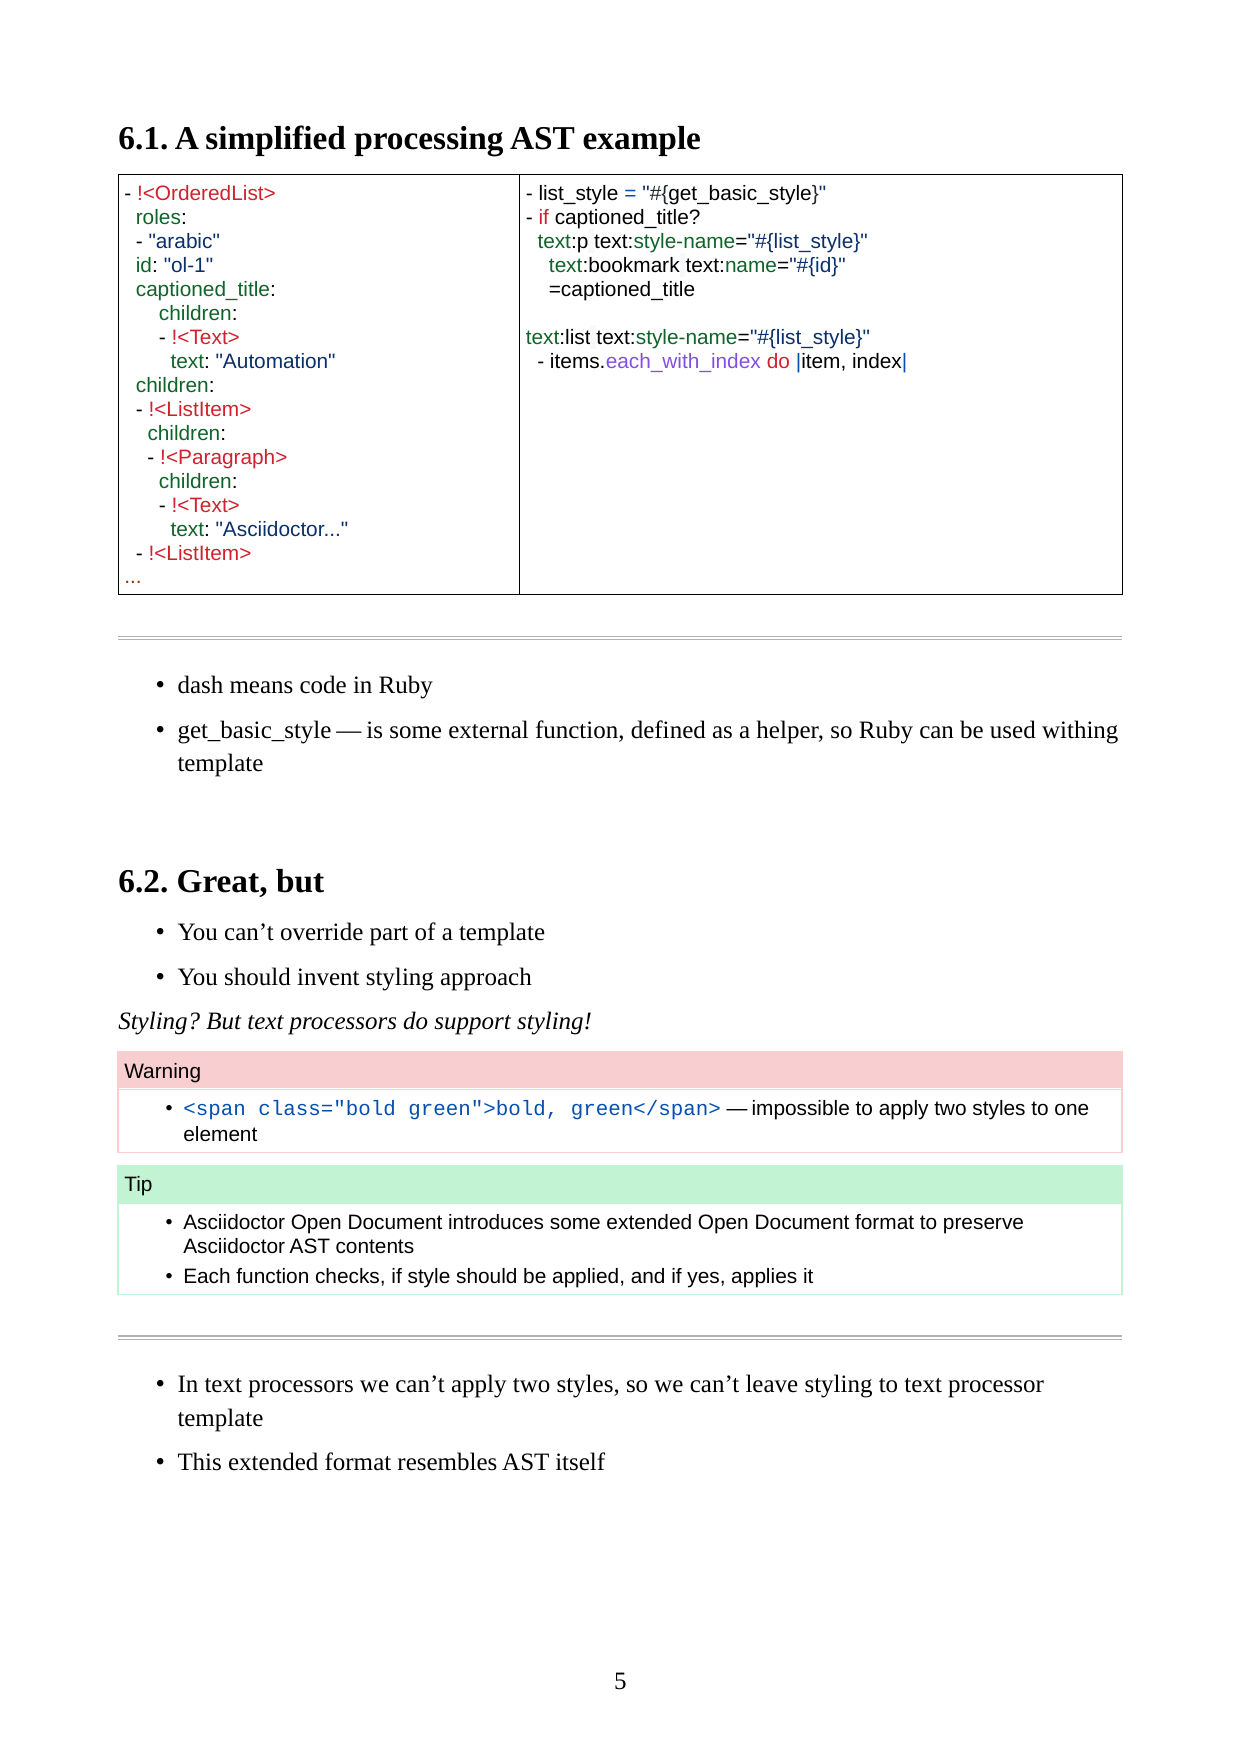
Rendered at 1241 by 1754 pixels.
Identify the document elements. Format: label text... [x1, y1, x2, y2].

table_cell Asciidoctor Open Document introduces some extended Open Document format to preserve Asciidoctor AST contents Each function checks, if style should be applied, and if yes, applies it [119, 1204, 1121, 1293]
table_header - list_style = "#{get_basic_style}" - if captioned_title? text:p text:style-name="#{list_style}" text:bookmark text:name="#{id}" =captioned_title text:list text:style-name="#{list_style}" - items.each_with_index do |item, index| [520, 175, 1122, 594]
table_header Warning [119, 1053, 1121, 1088]
table_header - !<OrderedList> roles: - "arabic" id: "ol-1" captioned_title: children: - !<Text> text: "Automation" children: - !<ListItem> children: - !<Paragraph> children: - !<Text> text: "Asciidoctor..." - !<ListItem> ... [119, 175, 519, 594]
list You should invent styling approach [177, 962, 1122, 990]
text Styling? But text processors do support styling! [118, 1006, 1122, 1035]
list get_basic_style — is some external function, defined as a helper, so Ruby can be used withing template [177, 715, 1122, 776]
list dash means code in Ruby [177, 670, 1122, 699]
subtitle 6.1. A simplified processing AST example [118, 118, 1122, 156]
list This extended format resembles AST itself [177, 1447, 1122, 1476]
subtitle 6.2. Great, but [118, 861, 1122, 899]
list In text processors we can’t apply two styles, so we can’t leave styling to text processor template [177, 1369, 1122, 1431]
table_cell <span class="bold green">bold, green</span> — impossible to apply two styles to one element [119, 1090, 1121, 1152]
table_header Tip [119, 1166, 1121, 1202]
list You can’t override part of a template [177, 917, 1122, 946]
